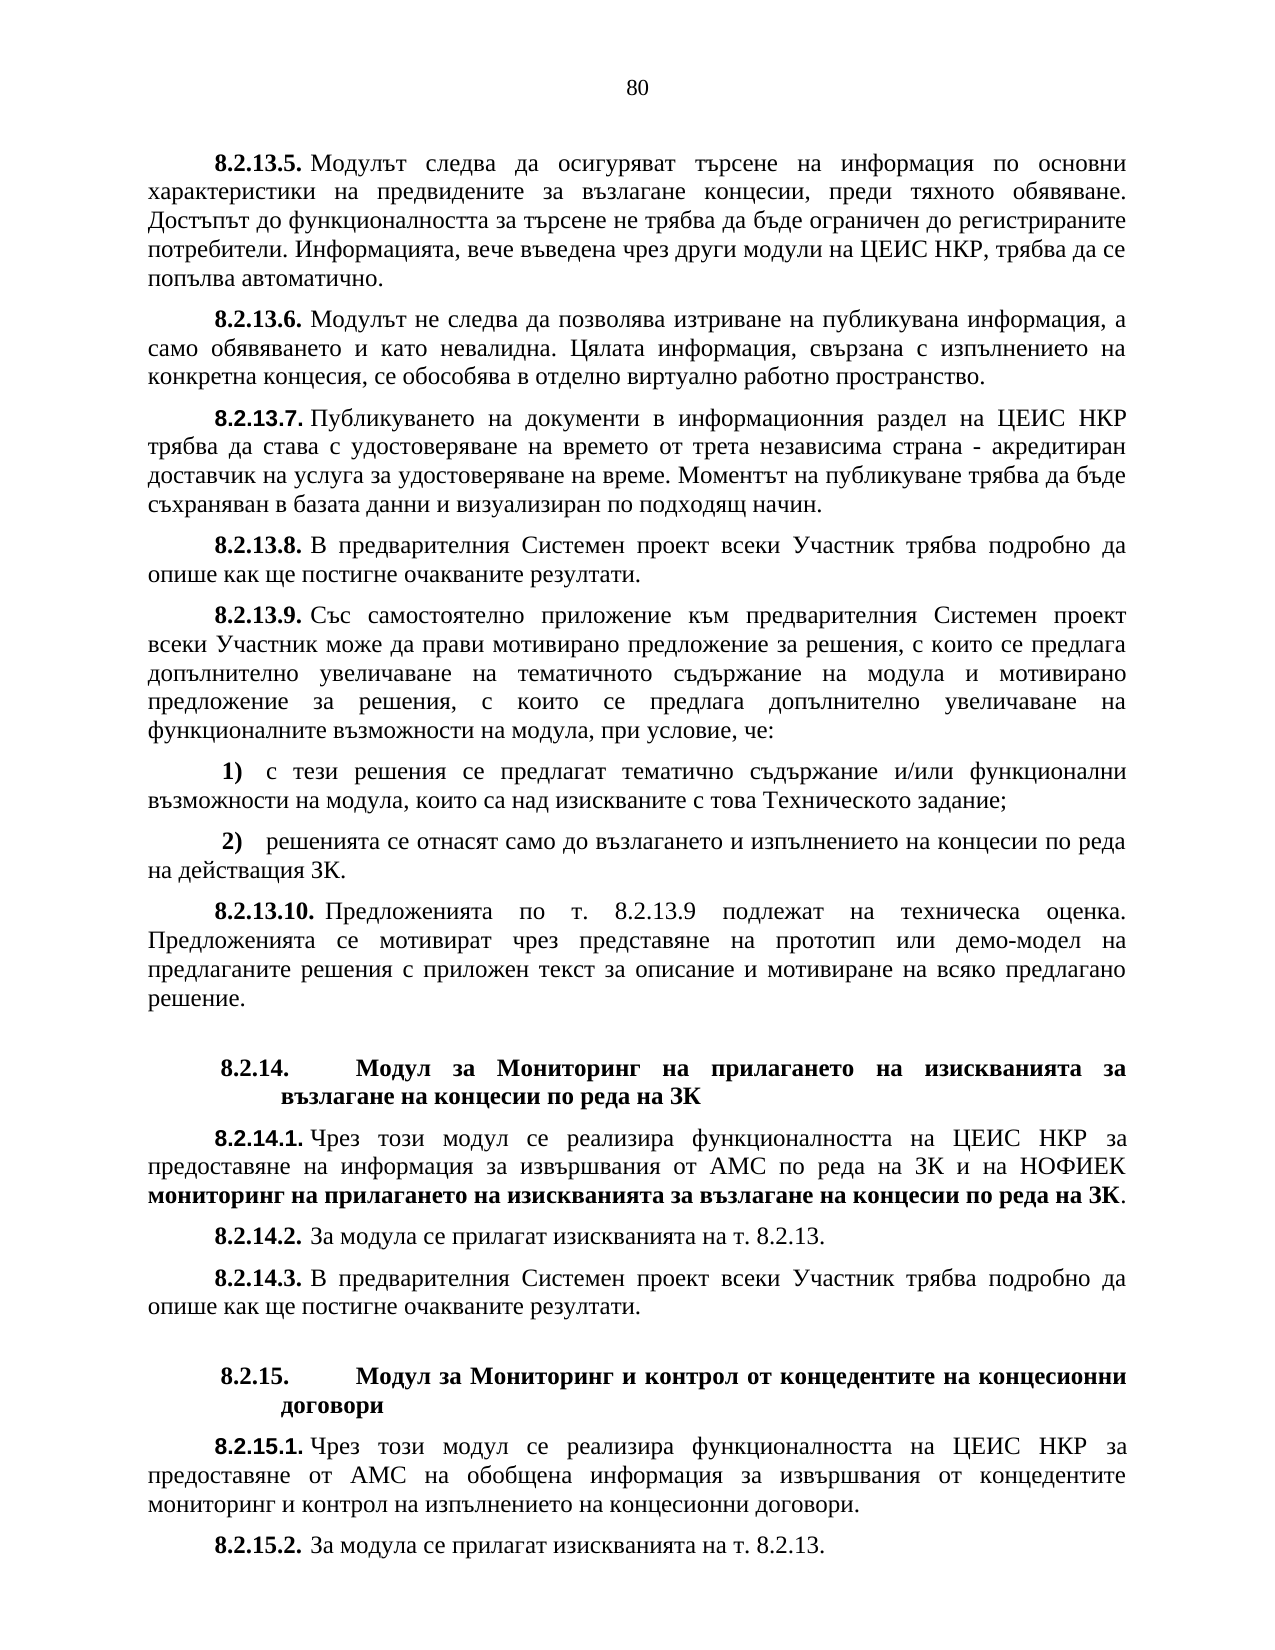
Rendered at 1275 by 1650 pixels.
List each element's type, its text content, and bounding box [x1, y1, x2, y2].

list Чрез този модул се реализира функционалността на ЦЕИС НКР за предоставяне на информация за извършвания от АМС по реда на ЗК и на НОФИЕК мониторинг на прилагането на изискванията за възлагане на концесии по реда на ЗК. [148, 1123, 1127, 1209]
list Предложенията по т. 8.2.13.9 подлежат на техническа оценка. Предложенията се мотивират чрез представяне на прототип или демо-модел на предлаганите решения с приложен текст за описание и мотивиране на всяко предлагано решение. [148, 896, 1127, 1011]
list с тези решения се предлагат тематично съдържание и/или функционални възможности на модула, които са над изискваните с това Техническото задание; [148, 756, 1127, 814]
list решенията се отнасят само до възлагането и изпълнението на концесии по реда на действащия ЗК. [148, 826, 1127, 884]
list За модула се прилагат изискванията на т. 8.2.13. [148, 1221, 1127, 1250]
list Модулът следва да осигуряват търсене на информация по основни характеристики на предвидените за възлагане концесии, преди тяхното обявяване. Достъпът до функционалността за търсене не трябва да бъде ограничен до регистрираните потребители. Информацията, вече въведена чрез други модули на ЦЕИС НКР, трябва да се попълва автоматично. [148, 148, 1127, 291]
list Модул за Мониторинг на прилагането на изискванията за възлагане на концесии по реда на ЗК [220, 1053, 1127, 1110]
list Модул за Мониторинг и контрол от концедентите на концесионни договори [220, 1361, 1127, 1419]
list В предварителния Системен проект всеки Участник трябва подробно да опише как ще постигне очакваните резултати. [148, 1263, 1127, 1320]
list В предварителния Системен проект всеки Участник трябва подробно да опише как ще постигне очакваните резултати. [148, 530, 1127, 588]
list Чрез този модул се реализира функционалността на ЦЕИС НКР за предоставяне от АМС на обобщена информация за извършвания от концедентите мониторинг и контрол на изпълнението на концесионни договори. [148, 1431, 1127, 1518]
list Модулът не следва да позволява изтриване на публикувана информация, а само обявяването и като невалидна. Цялата информация, свързана с изпълнението на конкретна концесия, се обособява в отделно виртуално работно пространство. [148, 304, 1127, 390]
list Публикуването на документи в информационния раздел на ЦЕИС НКР трябва да става с удостоверяване на времето от трета независима страна - акредитиран доставчик на услуга за удостоверяване на време. Моментът на публикуване трябва да бъде съхраняван в базата данни и визуализиран по подходящ начин. [148, 403, 1127, 518]
list За модула се прилагат изискванията на т. 8.2.13. [148, 1530, 1127, 1559]
list Със самостоятелно приложение към предварителния Системен проект всеки Участник може да прави мотивирано предложение за решения, с които се предлага допълнително увеличаване на тематичното съдържание на модула и мотивирано предложение за решения, с които се предлага допълнително увеличаване на функционалните възможности на модула, при условие, че: [148, 600, 1127, 744]
